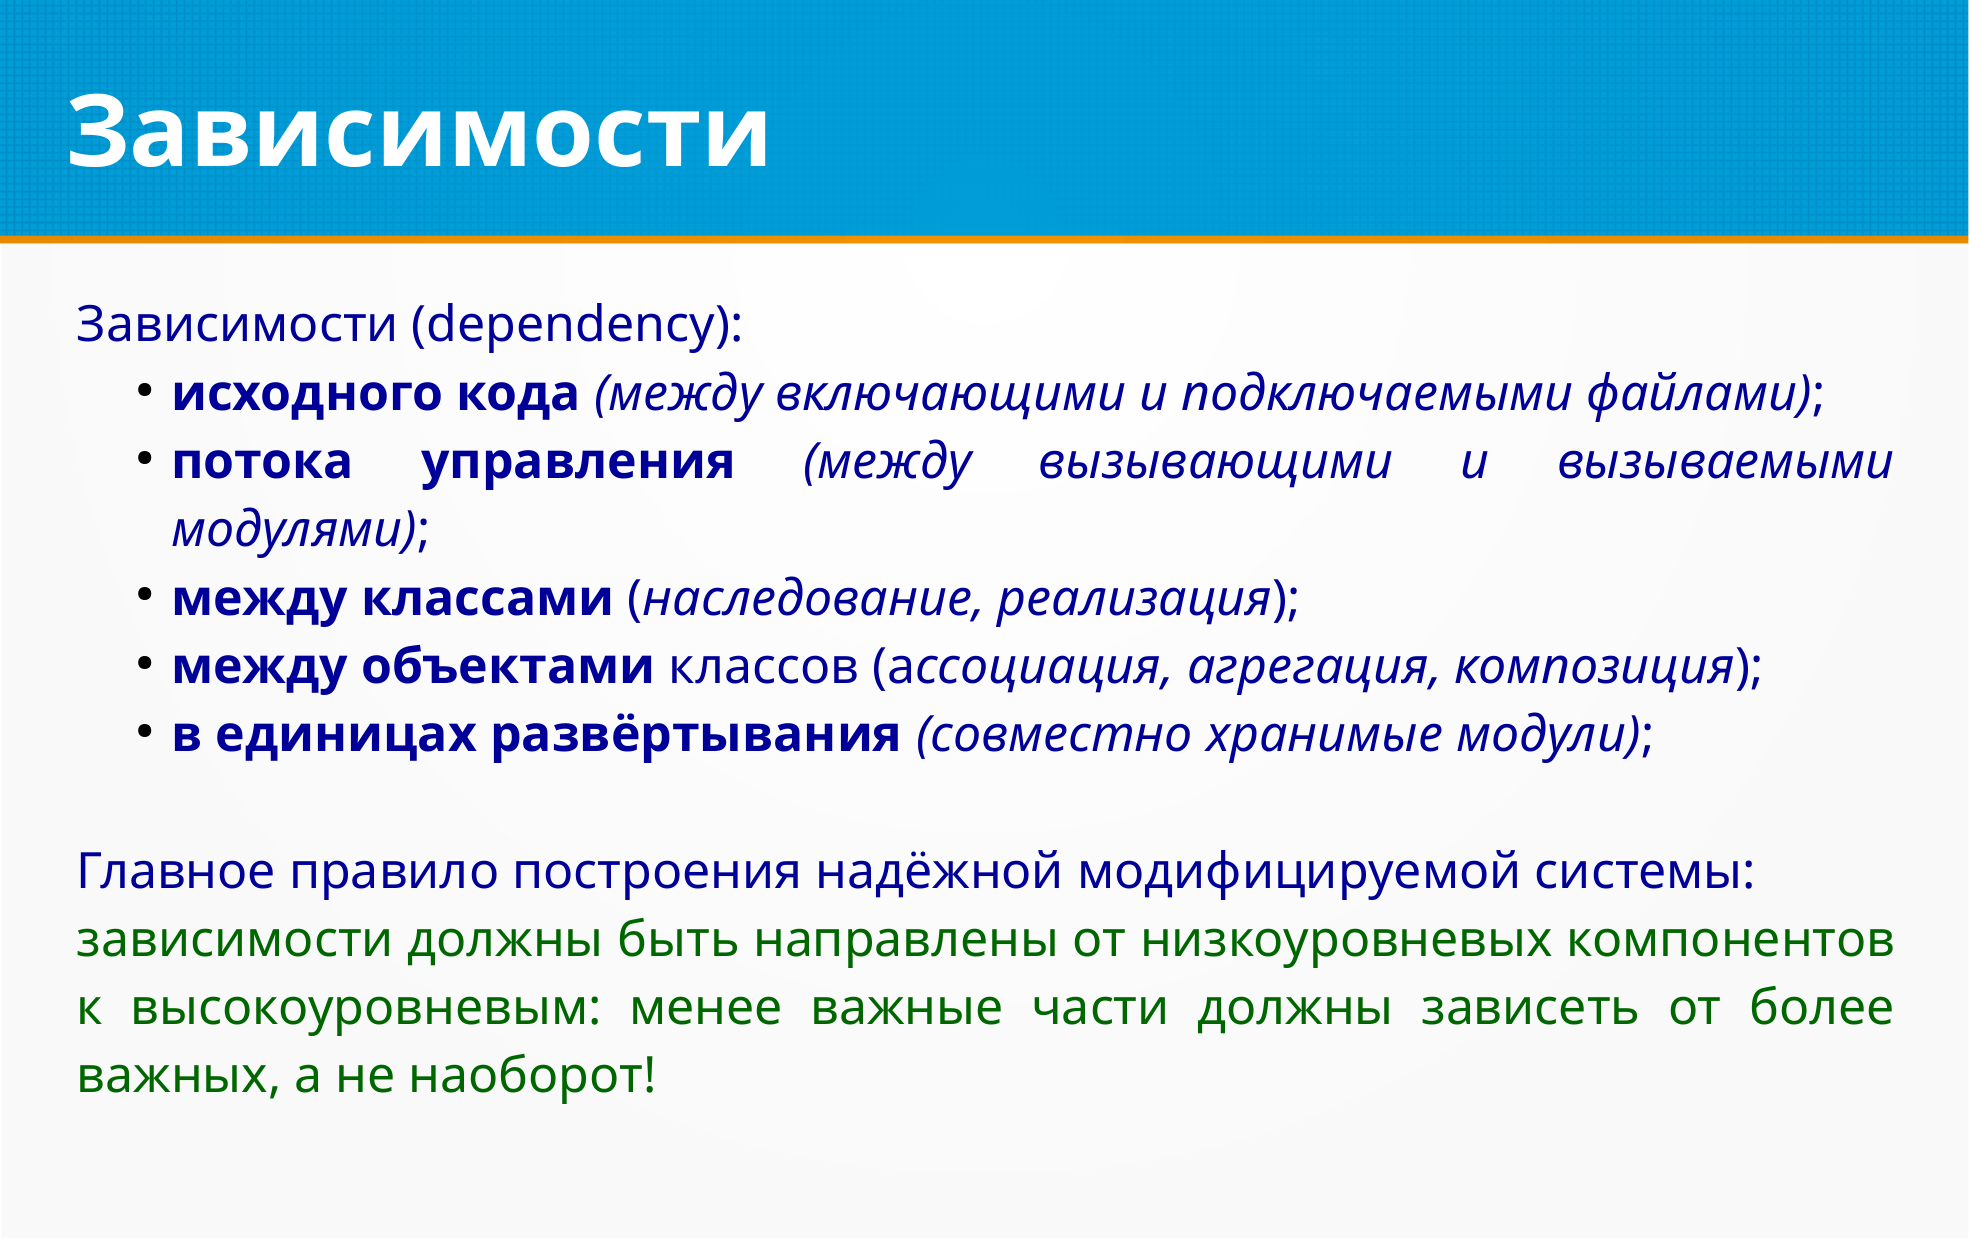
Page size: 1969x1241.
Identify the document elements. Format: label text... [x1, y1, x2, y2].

picture [0, 236, 1969, 1241]
text_box Зависимости [59, 55, 1902, 200]
text_box Зависимости (dependency): исходного кода (между включающими и подключаемыми файлами); потока управления (между вызывающими и вызываемыми модулями); между классами (наследование, реализация); между объектами классов (ассоциация, агрегация, композиция); в единицах развёртывания (совместно хранимые модули); Главное правило построения надёжной модифицируемой системы: зависимости должны быть направлены от низкоуровневых компонентов к высокоуровневым: менее важные части должны зависеть от более важных, а не наоборот! [70, 289, 1902, 1176]
